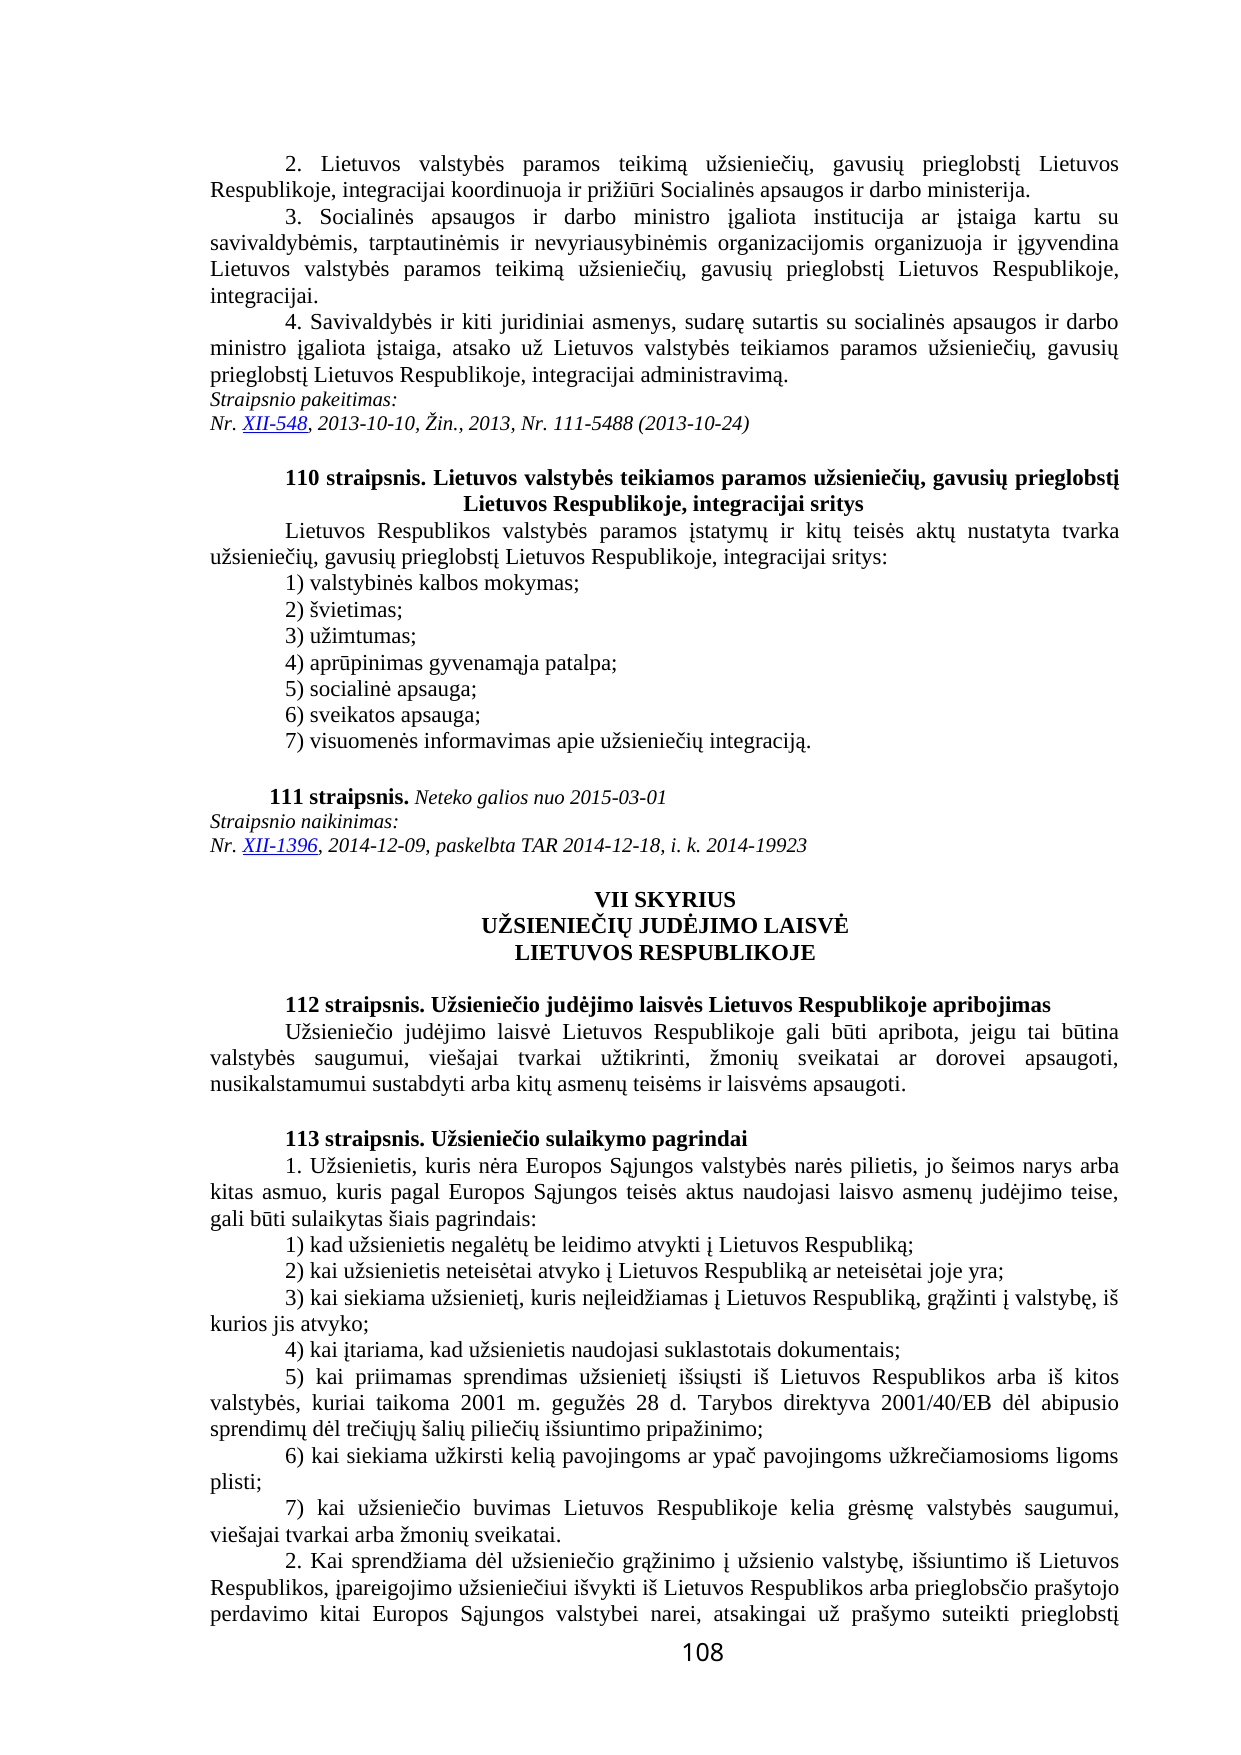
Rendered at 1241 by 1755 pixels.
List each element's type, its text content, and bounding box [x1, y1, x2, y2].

text 6) sveikatos apsauga; [210, 701, 1120, 728]
text Lietuvos Respublikos valstybės paramos įstatymų ir kitų teisės aktų nustatyta tvarka užsieniečių, gavusių prieglobstį Lietuvos Respublikoje, integracijai sritys: [210, 517, 1120, 569]
text 3) užimtumas; [210, 622, 1120, 648]
text 5) kai priimamas sprendimas užsienietį išsiųsti iš Lietuvos Respublikos arba iš kitos valstybės, kuriai taikoma 2001 m. gegužės 28 d. Tarybos direktyva 2001/40/EB dėl abipusio sprendimų dėl trečiųjų šalių piliečių išsiuntimo pripažinimo; [210, 1363, 1120, 1442]
text 1) kad užsienietis negalėtų be leidimo atvykti į Lietuvos Respubliką; [210, 1231, 1120, 1257]
text Straipsnio pakeitimas: [210, 387, 1120, 411]
text 2) švietimas; [210, 596, 1120, 622]
text 6) kai siekiama užkirsti kelią pavojingoms ar ypač pavojingoms užkrečiamosioms ligoms plisti; [210, 1442, 1120, 1494]
text VII SKYRIUS [210, 886, 1120, 912]
text 111 straipsnis. Neteko galios nuo 2015-03-01 [210, 783, 1120, 809]
text 5) socialinė apsauga; [210, 675, 1120, 701]
text 113 straipsnis. Užsieniečio sulaikymo pagrindai [210, 1126, 1120, 1152]
text UŽSIENIEČIŲ JUDĖJIMO LAISVĖ [210, 912, 1120, 939]
text 7) kai užsieniečio buvimas Lietuvos Respublikoje kelia grėsmę valstybės saugumui, viešajai tvarkai arba žmonių sveikatai. [210, 1494, 1120, 1547]
text 3) kai siekiama užsienietį, kuris neįleidžiamas į Lietuvos Respubliką, grąžinti į valstybę, iš kurios jis atvyko; [210, 1284, 1120, 1336]
text 3. Socialinės apsaugos ir darbo ministro įgaliota institucija ar įstaiga kartu su savivaldybėmis, tarptautinėmis ir nevyriausybinėmis organizacijomis organizuoja ir įgyvendina Lietuvos valstybės paramos teikimą užsieniečių, gavusių prieglobstį Lietuvos Respublikoje, integracijai. [210, 203, 1120, 308]
text 4) aprūpinimas gyvenamąja patalpa; [210, 648, 1120, 675]
text 1. Užsienietis, kuris nėra Europos Sąjungos valstybės narės pilietis, jo šeimos narys arba kitas asmuo, kuris pagal Europos Sąjungos teisės aktus naudojasi laisvo asmenų judėjimo teise, gali būti sulaikytas šiais pagrindais: [210, 1152, 1120, 1231]
text Straipsnio naikinimas: [210, 809, 1120, 833]
text LIETUVOS RESPUBLIKOJE [210, 939, 1120, 965]
text Užsieniečio judėjimo laisvė Lietuvos Respublikoje gali būti apribota, jeigu tai būtina valstybės saugumui, viešajai tvarkai užtikrinti, žmonių sveikatai ar dorovei apsaugoti, nusikalstamumui sustabdyti arba kitų asmenų teisėms ir laisvėms apsaugoti. [210, 1018, 1120, 1097]
text 4. Savivaldybės ir kiti juridiniai asmenys, sudarę sutartis su socialinės apsaugos ir darbo ministro įgaliota įstaiga, atsako už Lietuvos valstybės teikiamos paramos užsieniečių, gavusių prieglobstį Lietuvos Respublikoje, integracijai administravimą. [210, 308, 1120, 387]
text 7) visuomenės informavimas apie užsieniečių integraciją. [210, 728, 1120, 754]
text 110 straipsnis. Lietuvos valstybės teikiamos paramos užsieniečių, gavusių prieglobstį Lietuvos Respublikoje, integracijai sritys [285, 464, 1120, 517]
text Nr. XII-1396, 2014-12-09, paskelbta TAR 2014-12-18, i. k. 2014-19923 [210, 833, 1120, 857]
text 2) kai užsienietis neteisėtai atvyko į Lietuvos Respubliką ar neteisėtai joje yra; [210, 1257, 1120, 1284]
text 1) valstybinės kalbos mokymas; [210, 569, 1120, 596]
text 112 straipsnis. Užsieniečio judėjimo laisvės Lietuvos Respublikoje apribojimas [285, 991, 1120, 1018]
text Nr. XII-548, 2013-10-10, Žin., 2013, Nr. 111-5488 (2013-10-24) [210, 411, 1120, 435]
text 2. Lietuvos valstybės paramos teikimą užsieniečių, gavusių prieglobstį Lietuvos Respublikoje, integracijai koordinuoja ir prižiūri Socialinės apsaugos ir darbo ministerija. [210, 150, 1120, 203]
text 4) kai įtariama, kad užsienietis naudojasi suklastotais dokumentais; [210, 1336, 1120, 1363]
text 2. Kai sprendžiama dėl užsieniečio grąžinimo į užsienio valstybę, išsiuntimo iš Lietuvos Respublikos, įpareigojimo užsieniečiui išvykti iš Lietuvos Respublikos arba prieglobsčio prašytojo perdavimo kitai Europos Sąjungos valstybei narei, atsakingai už prašymo suteikti prieglobstį [210, 1547, 1120, 1626]
